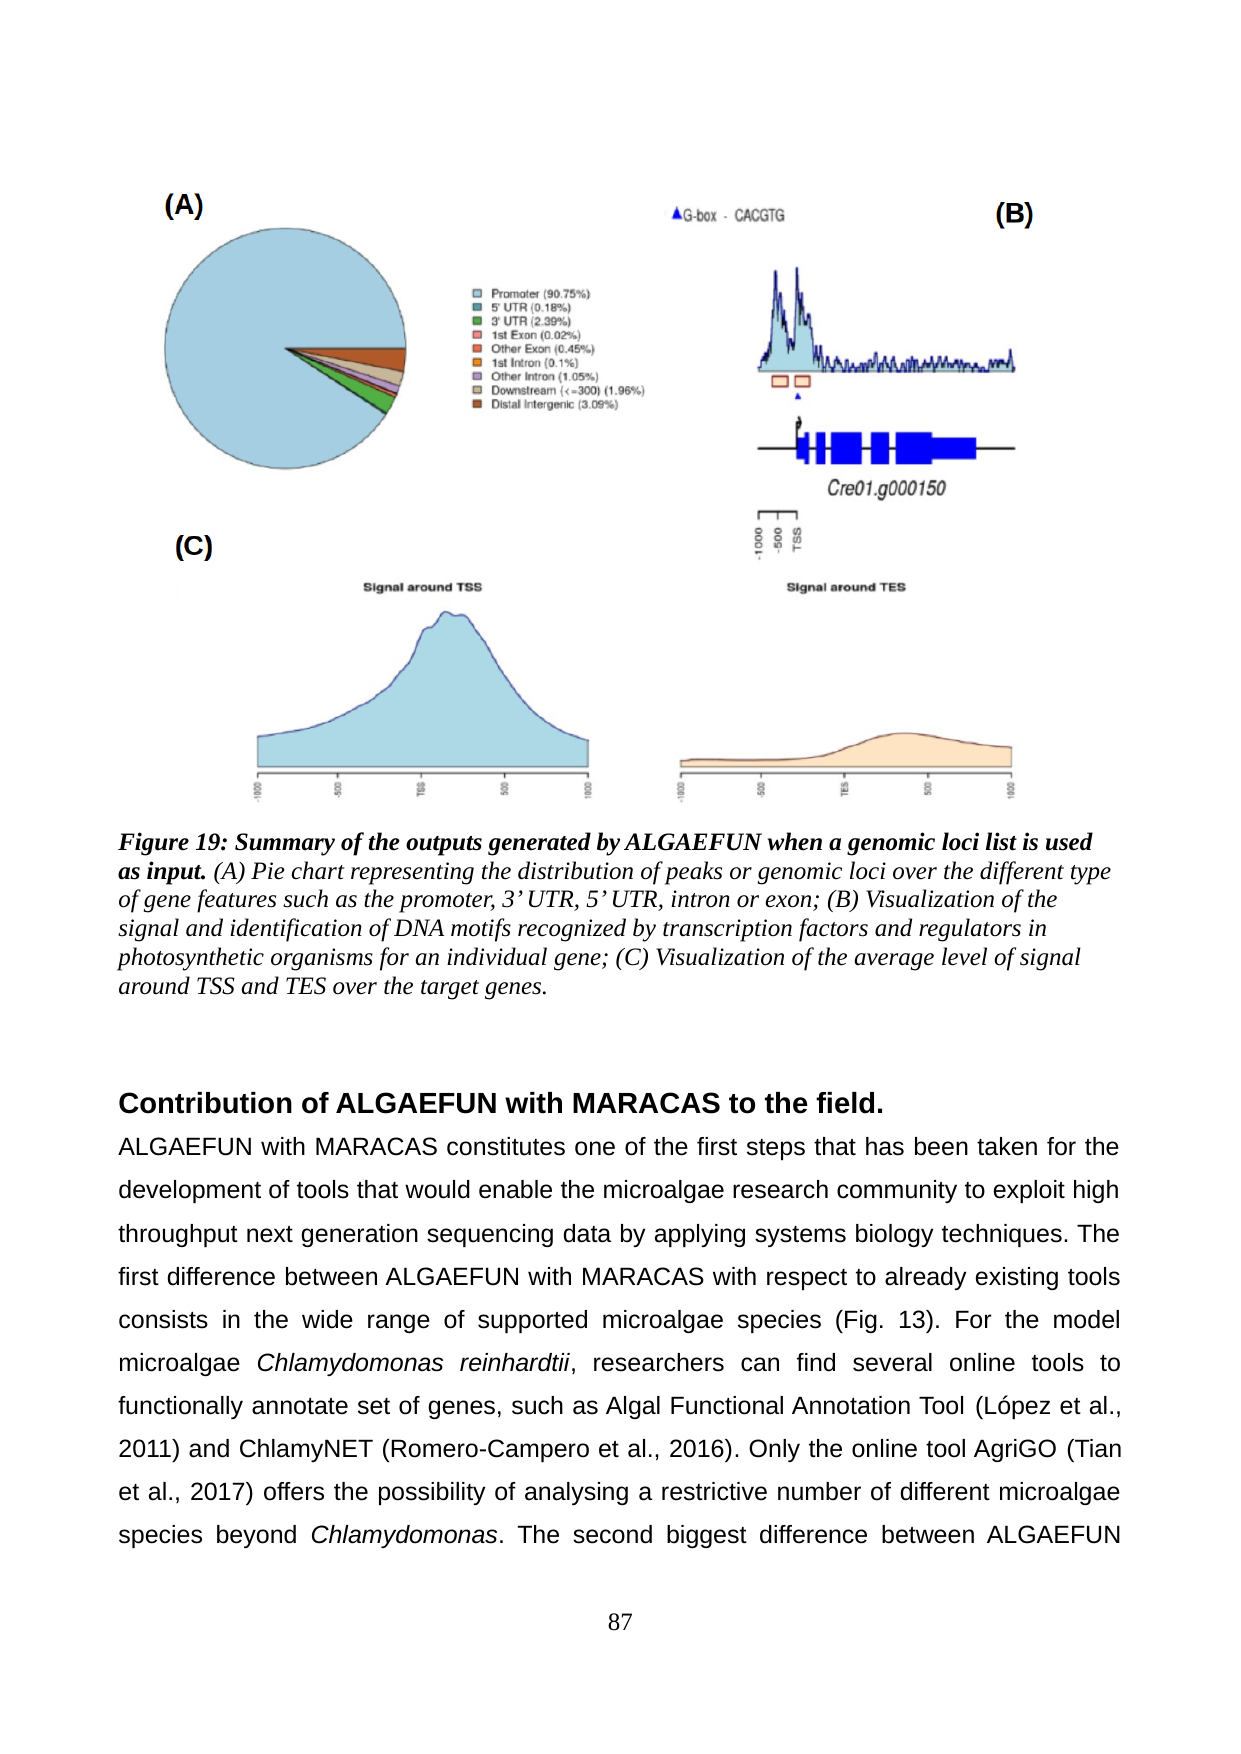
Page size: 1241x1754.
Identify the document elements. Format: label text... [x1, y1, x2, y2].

subtitle Contribution of ALGAEFUN with MARACAS to the field. [118, 1086, 1122, 1120]
text ALGAEFUN with MARACAS constitutes one of the first steps that has been taken for the development of tools that would enable the microalgae research community to exploit high throughput next generation sequencing data by applying systems biology techniques. The first difference between ALGAEFUN with MARACAS with respect to already existing tools consists in the wide range of supported microalgae species (Fig. 13). For the model microalgae Chlamydomonas reinhardtii, researchers can find several online tools to functionally annotate set of genes, such as Algal Functional Annotation Tool (López et al., 2011)⁠ and ChlamyNET (Romero-Campero et al., 2016)⁠. Only the online tool AgriGO (Tian et al., 2017)⁠ offers the possibility of analysing a restrictive number of different microalgae species beyond Chlamydomonas. The second biggest difference between ALGAEFUN [118, 1132, 1122, 1549]
text Figure 19: Summary of the outputs generated by ALGAEFUN when a genomic loci list is used as input. (A) Pie chart representing the distribution of peaks or genomic loci over the different type of gene features such as the promoter, 3’ UTR, 5’ UTR, intron or exon; (B) Visualization of the signal and identification of DNA motifs recognized by transcription factors and regulators in photosynthetic organisms for an individual gene; (C) Visualization of the average level of signal around TSS and TES over the target genes. [118, 827, 1122, 999]
picture [118, 176, 1123, 827]
